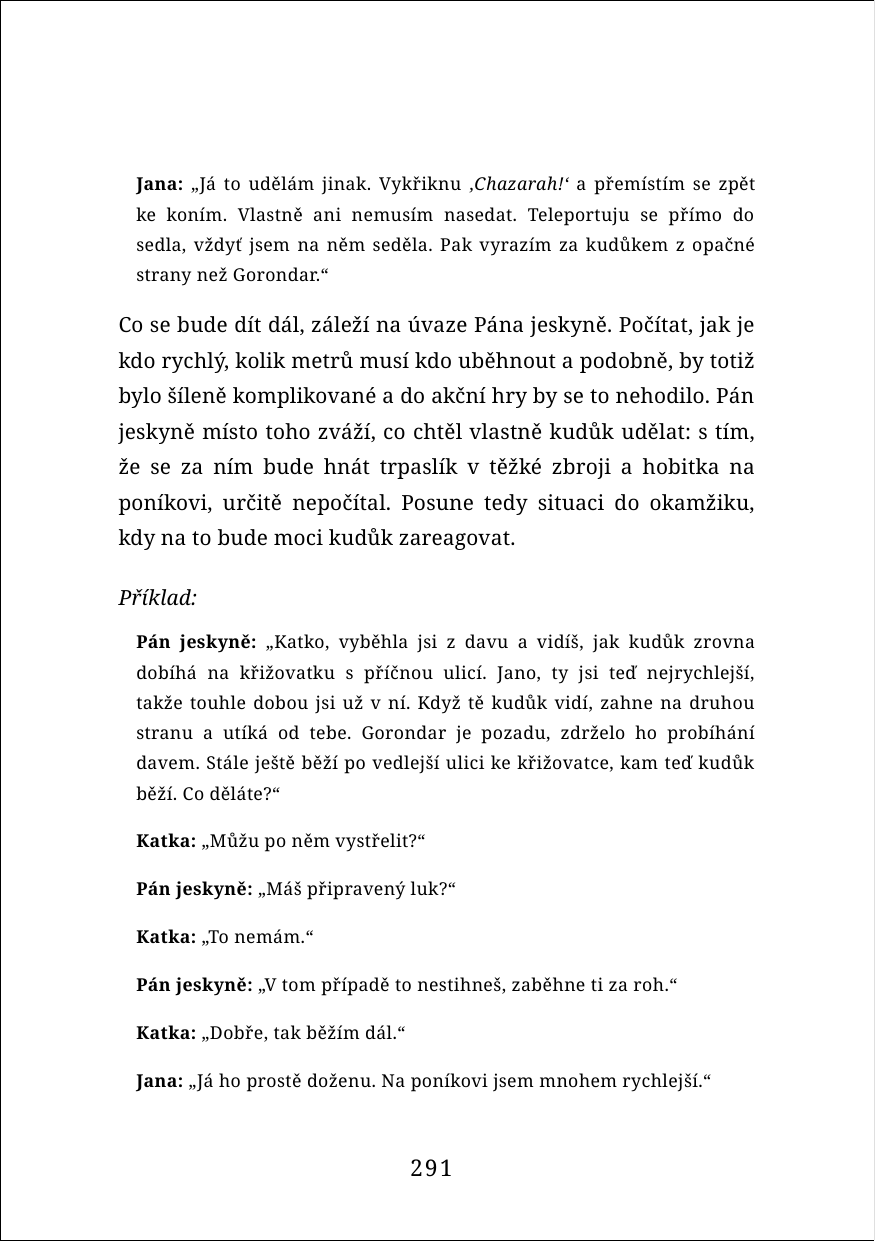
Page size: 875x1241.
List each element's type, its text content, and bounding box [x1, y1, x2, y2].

text Jana: „Já to udělám jinak. Vykřiknu ‚Chazarah!‘ a přemístím se zpět ke koním. Vlastně ani nemusím nasedat. Teleportuju se přímo do sedla, vždyť jsem na něm seděla. Pak vyrazím za kudůkem z opačné strany než Gorondar.“ [136, 172, 756, 287]
text Pán jeskyně: „Máš připravený luk?“ [136, 877, 756, 901]
text Jana: „Já ho prostě doženu. Na poníkovi jsem mnohem rychlejší.“ [136, 1068, 756, 1093]
text Pán jeskyně: „Katko, vyběhla jsi z davu a vidíš, jak kudůk zrovna dobíhá na křižovatku s příčnou ulicí. Jano, ty jsi teď nejrychlejší, takže touhle dobou jsi už v ní. Když tě kudůk vidí, zahne na druhou stranu a utíká od tebe. Gorondar je pozadu, zdrželo ho probíhání davem. Stále ještě běží po vedlejší ulici ke křižovatce, kam teď kudůk běží. Co děláte?“ [136, 630, 756, 805]
text Katka: „Můžu po něm vystřelit?“ [136, 829, 756, 853]
text Katka: „Dobře, tak běžím dál.“ [136, 1021, 756, 1045]
text Katka: „To nemám.“ [136, 925, 756, 949]
text Co se bude dít dál, záleží na úvaze Pána jeskyně. Počítat, jak je kdo rychlý, kolik metrů musí kdo uběhnout a podobně, by totiž bylo šíleně komplikované a do akční hry by se to nehodilo. Pán jeskyně místo toho zváží, co chtěl vlastně kudůk udělat: s tím, že se za ním bude hnát trpaslík v těžké zbroji a hobitka na poníkovi, určitě nepočítal. Posune tedy situaci do okamžiku, kdy na to bude moci kudůk zareagovat. [118, 310, 756, 552]
text Příklad: [118, 583, 756, 611]
text Pán jeskyně: „V tom případě to nestihneš, zaběhne ti za roh.“ [136, 973, 756, 997]
